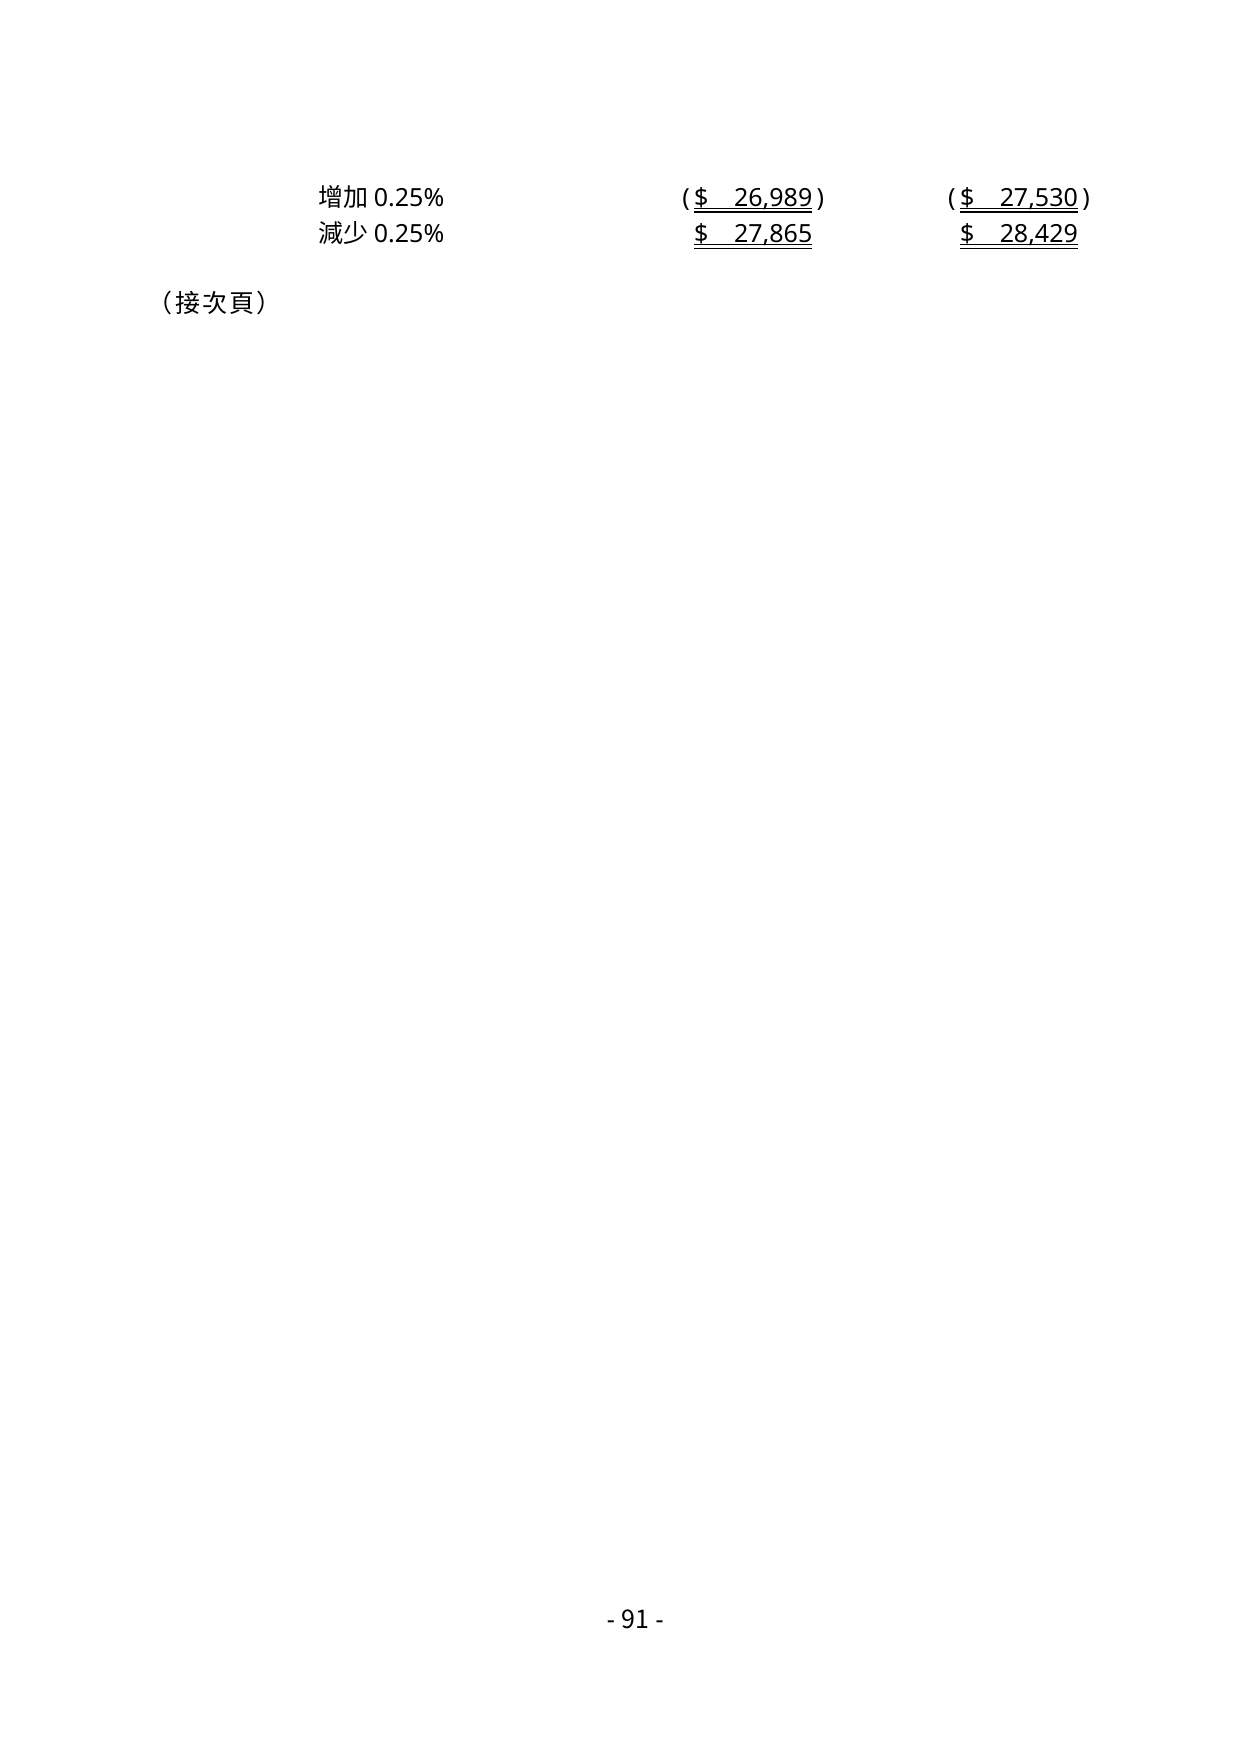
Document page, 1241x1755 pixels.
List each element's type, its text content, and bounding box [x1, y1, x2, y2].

table_cell 增加0.25% [266, 177, 591, 213]
table_cell [856, 177, 915, 213]
table_cell $ 28,429 [915, 214, 1122, 250]
table_cell [856, 214, 915, 250]
text （接次頁） [148, 284, 1122, 320]
table_cell [591, 177, 650, 213]
table_cell [591, 214, 650, 250]
table_cell $ 27,865 [650, 214, 856, 250]
table_cell 減少0.25% [266, 214, 591, 250]
table_cell ( $ 27,530 ) [915, 177, 1122, 213]
table_cell ( $ 26,989 ) [650, 177, 856, 213]
